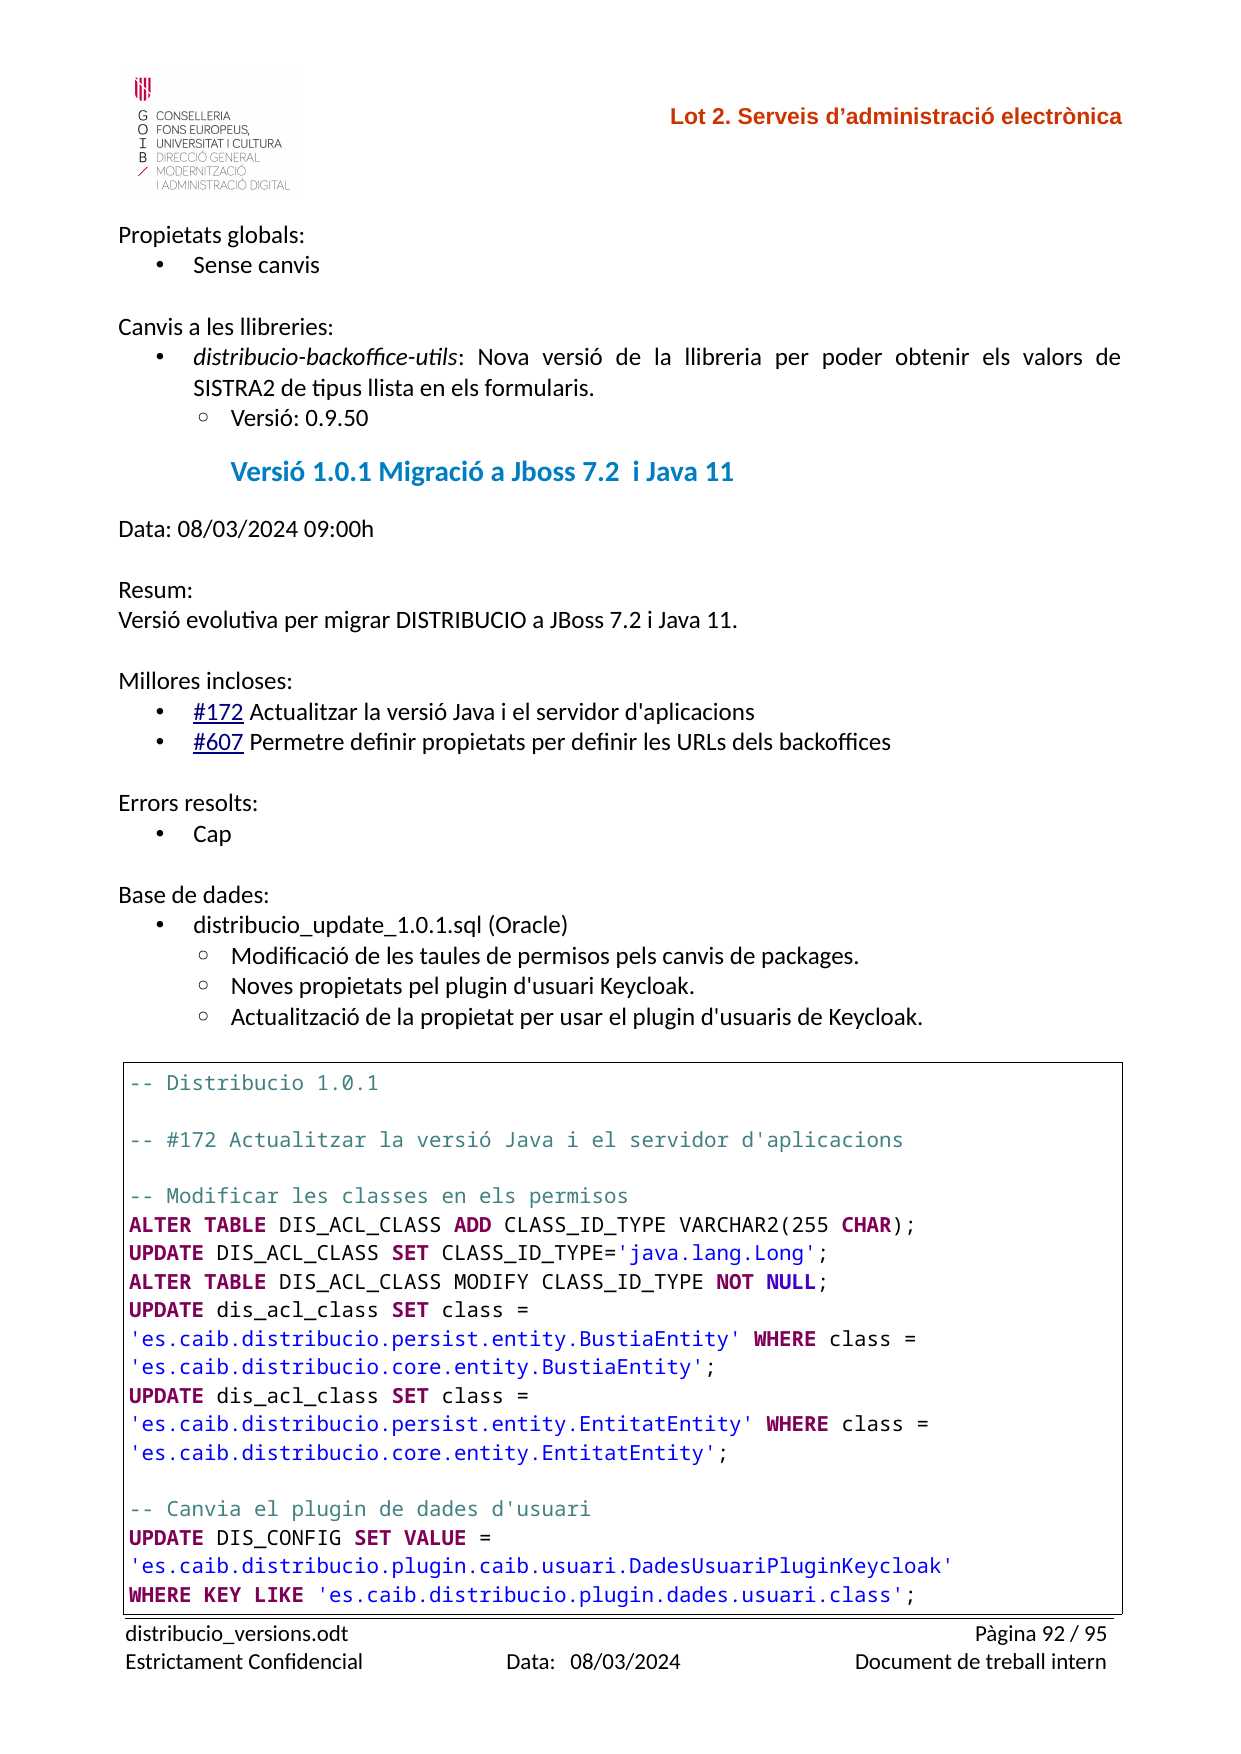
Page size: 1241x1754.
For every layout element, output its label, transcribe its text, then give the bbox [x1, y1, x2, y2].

text Errors resolts: [118, 787, 1122, 818]
text Millores incloses: [118, 665, 1122, 696]
list Modificació de les taules de permisos pels canvis de packages. [193, 940, 1122, 971]
text Base de dades: [118, 879, 1122, 909]
list Noves propietats pel plugin d'usuari Keycloak. [193, 971, 1122, 1001]
list distribucio-backoffice-utils: Nova versió de la llibreria per poder obtenir els valors de SISTRA2 de tipus llista en els formularis. [156, 341, 1122, 402]
picture [126, 70, 299, 197]
list #607 Permetre definir propietats per definir les URLs dels backoffices [156, 726, 1122, 757]
subtitle Versió 1.0.1 Migració a Jboss 7.2 i Java 11 [153, 453, 1122, 489]
list Actualització de la propietat per usar el plugin d'usuaris de Keycloak. [193, 1001, 1122, 1032]
list Versió: 0.9.50 [193, 402, 1122, 433]
list Cap [156, 818, 1122, 848]
list #172 Actualitzar la versió Java i el servidor d'aplicacions [156, 696, 1122, 726]
text Propietats globals: [118, 219, 1122, 250]
text Versió evolutiva per migrar DISTRIBUCIO a JBoss 7.2 i Java 11. [118, 604, 1122, 635]
table_header -- Distribucio 1.0.1 -- #172 Actualitzar la versió Java i el servidor d'aplicacions -- Modificar les classes en els permisos ALTER TABLE DIS_ACL_CLASS ADD CLASS_ID_TYPE VARCHAR2(255 CHAR); UPDATE DIS_ACL_CLASS SET CLASS_ID_TYPE='java.lang.Long'; ALTER TABLE DIS_ACL_CLASS MODIFY CLASS_ID_TYPE NOT NULL; UPDATE dis_acl_class SET class = 'es.caib.distribucio.persist.entity.BustiaEntity' WHERE class = 'es.caib.distribucio.core.entity.BustiaEntity'; UPDATE dis_acl_class SET class = 'es.caib.distribucio.persist.entity.EntitatEntity' WHERE class = 'es.caib.distribucio.core.entity.EntitatEntity'; -- Canvia el plugin de dades d'usuari UPDATE DIS_CONFIG SET VALUE = 'es.caib.distribucio.plugin.caib.usuari.DadesUsuariPluginKeycloak' WHERE KEY LIKE 'es.caib.distribucio.plugin.dades.usuari.class'; [124, 1063, 1122, 1614]
text Resum: [118, 574, 1122, 604]
list distribucio_update_1.0.1.sql (Oracle) [156, 909, 1122, 940]
text Canvis a les llibreries: [118, 311, 1122, 341]
text Data: 08/03/2024 09:00h [118, 513, 1122, 543]
list Sense canvis [156, 250, 1122, 280]
